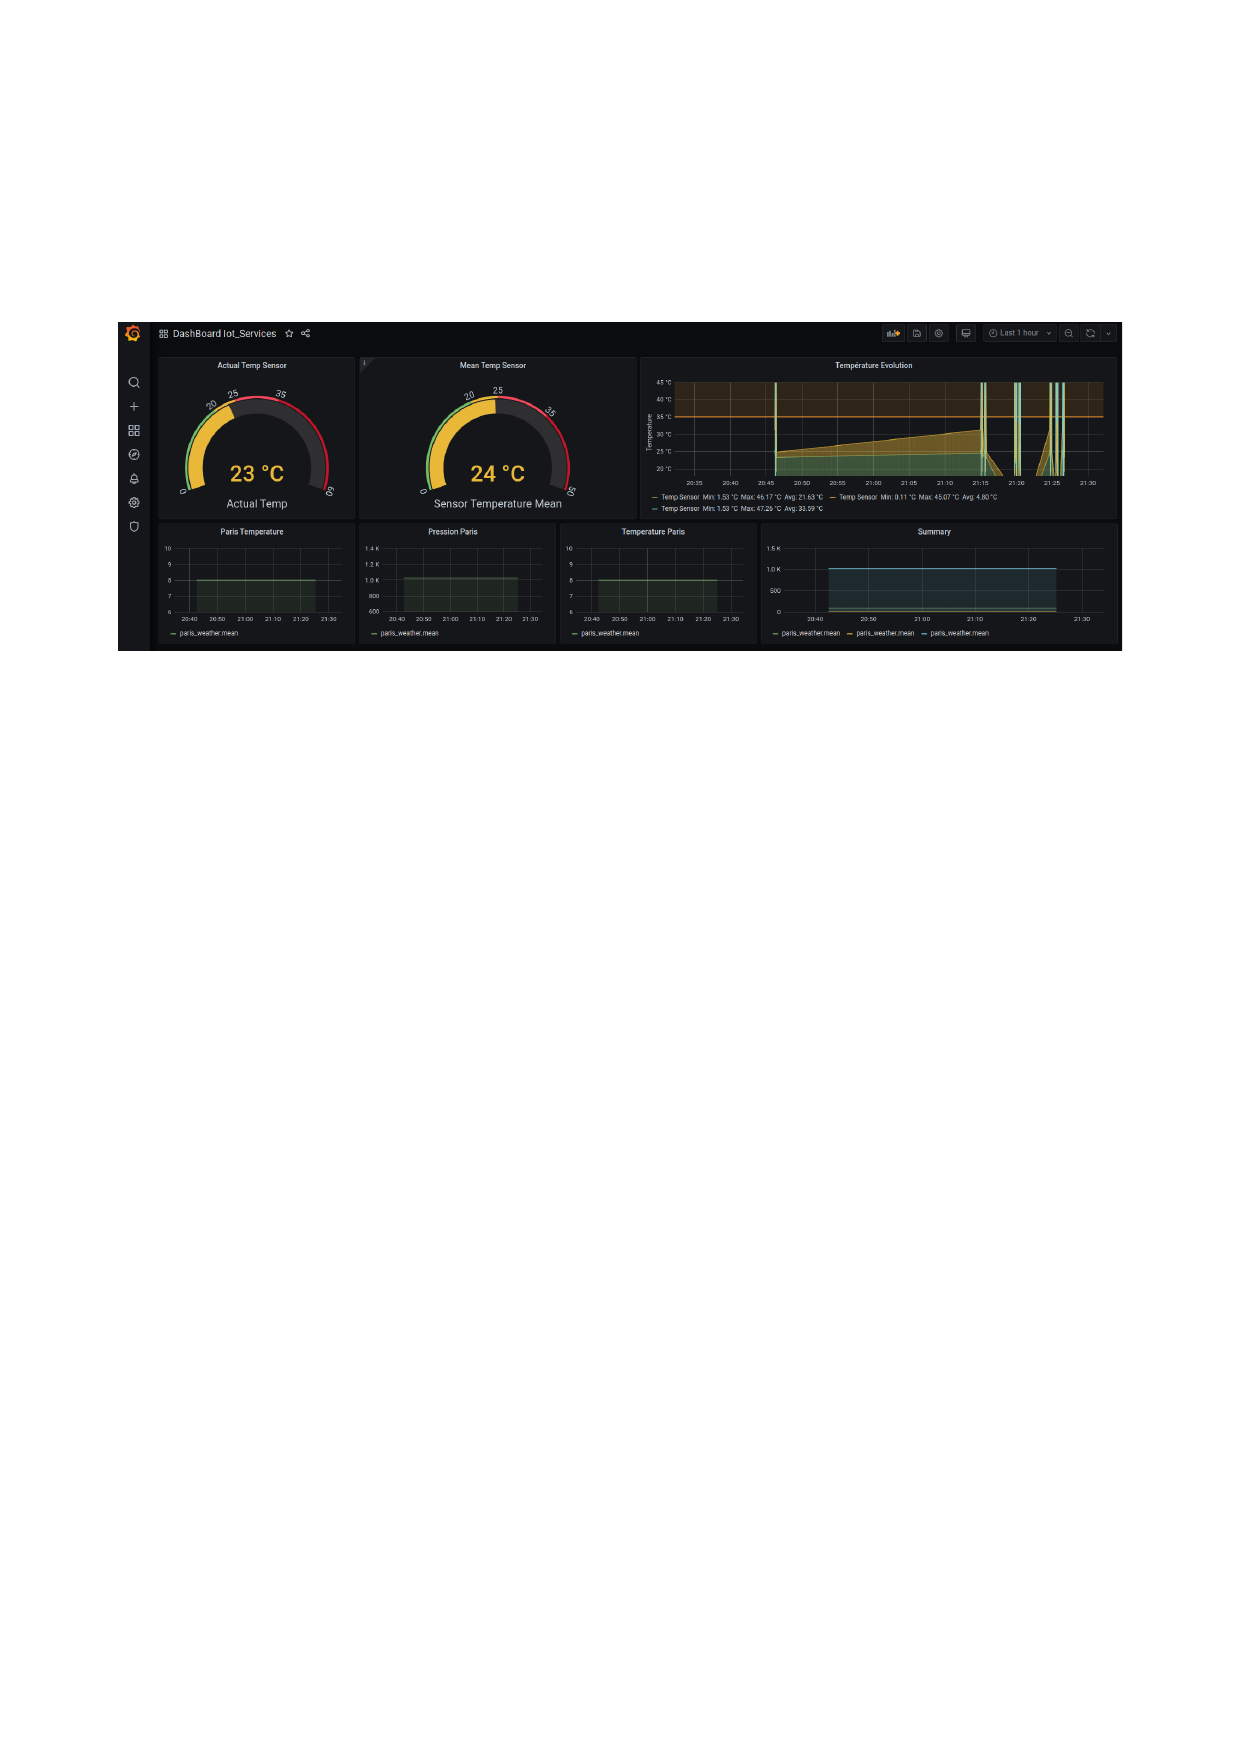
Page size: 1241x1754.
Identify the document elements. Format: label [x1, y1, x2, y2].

picture [118, 322, 1123, 651]
